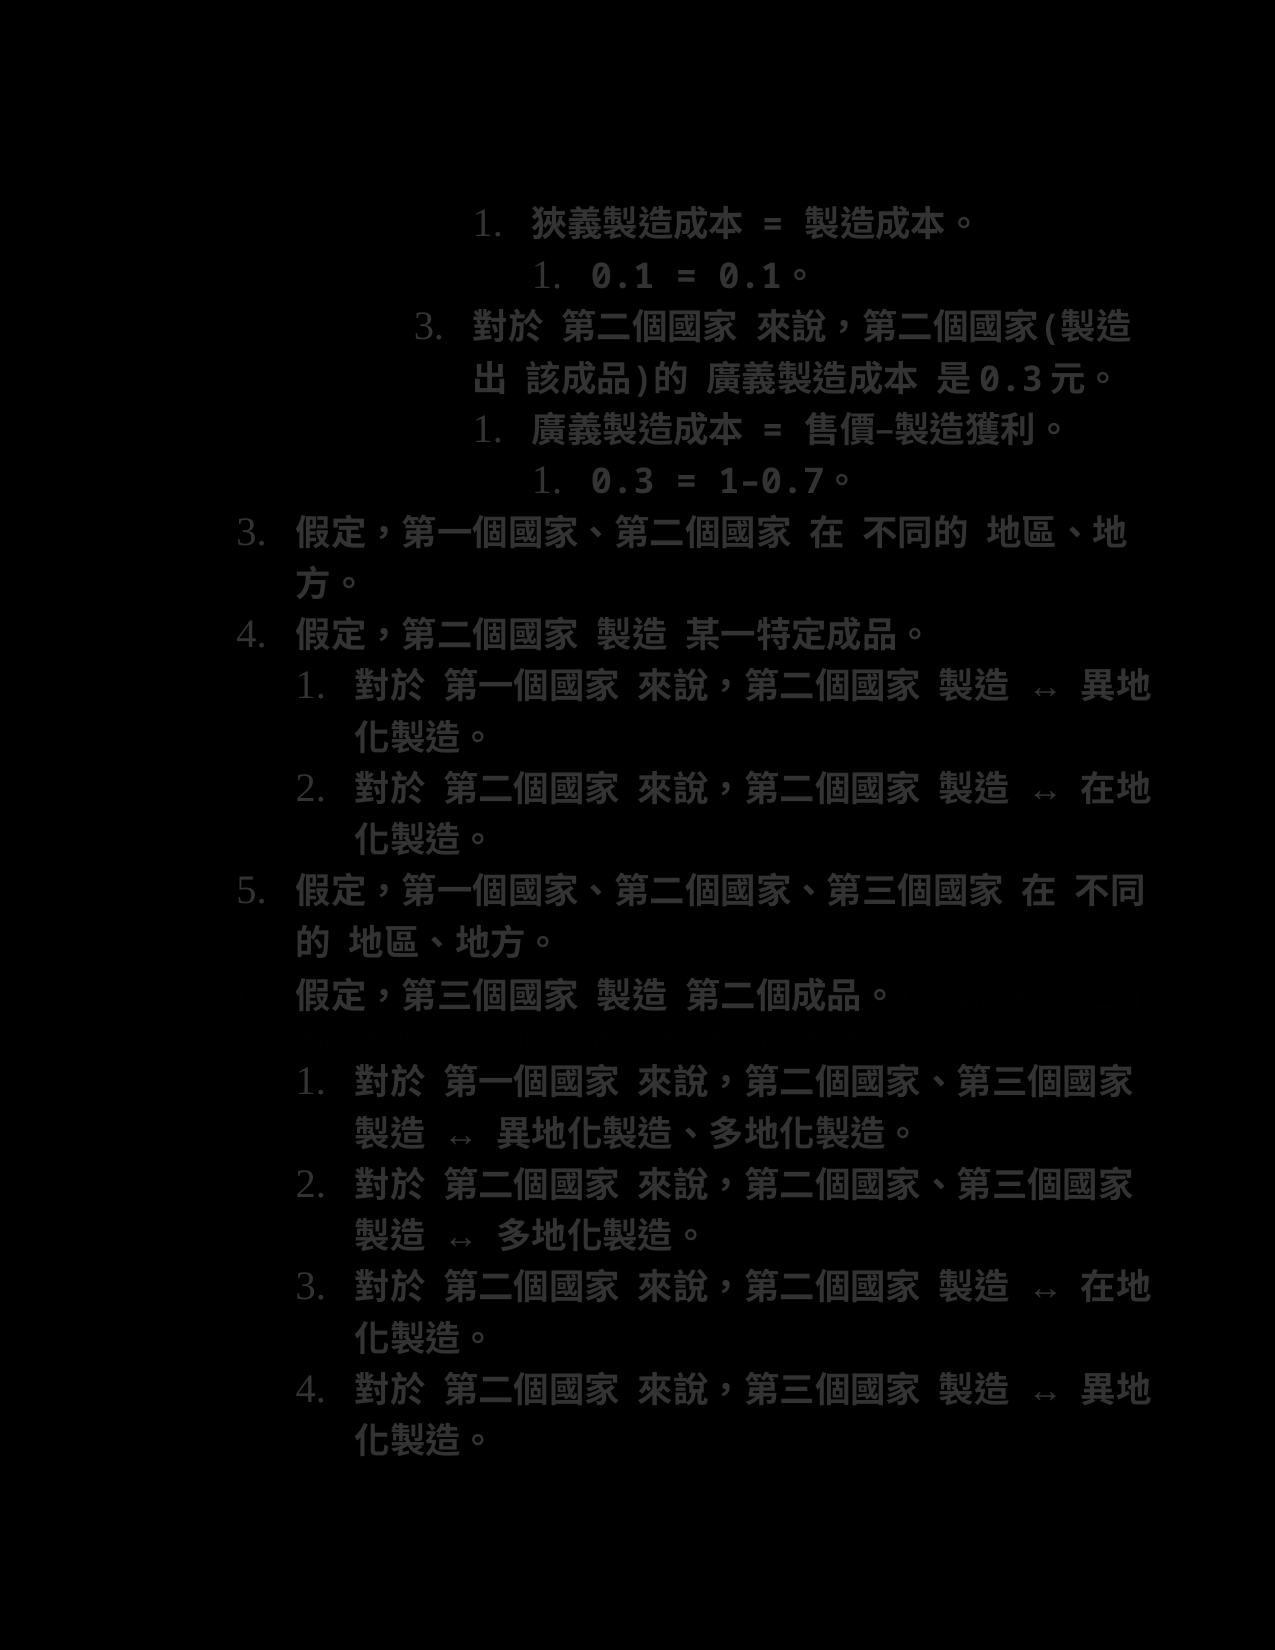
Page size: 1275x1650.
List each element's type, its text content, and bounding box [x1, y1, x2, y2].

list 0.1 = 0.1。 [532, 247, 1157, 298]
list 對於 第二個國家 來說，第二個國家、第三個國家 製造 ↔ 多地化製造。 [295, 1156, 1157, 1259]
list 0.3 = 1–0.7。 [532, 453, 1157, 504]
list 對於 第二個國家 來說，第二個國家(製造出 該成品)的 廣義製造成本 是0.3元。 [413, 298, 1157, 401]
list 對於 第二個國家 來說，第三個國家 製造 ↔ 異地化製造。 [295, 1361, 1157, 1464]
list 假定，第二個國家 製造 某一特定成品。 [236, 606, 1157, 658]
list 對於 第二個國家 來說，第二個國家 製造 ↔ 在地化製造。 [295, 760, 1157, 863]
list 對於 第一個國家 來說，第二個國家 製造 ↔ 異地化製造。 [295, 658, 1157, 760]
list 假定，第一個國家、第二個國家、第三個國家 在 不同的 地區、地方。 [236, 863, 1157, 965]
list 對於 第二個國家 來說，第二個國家 製造 ↔ 在地化製造。 [295, 1259, 1157, 1361]
list 對於 第一個國家 來說，第二個國家、第三個國家 製造 ↔ 異地化製造、多地化製造。 [295, 1054, 1157, 1156]
list 廣義製造成本 = 售價–製造獲利。 [472, 401, 1157, 453]
list 假定，第一個國家、第二個國家 在 不同的 地區、地方。 [236, 504, 1157, 606]
list 假定，第三個國家 製造 第二個成品。{該成品的種類、第二個誠品的種類 有機率 相同、不同、是同一種、不是同一種} [236, 965, 1157, 1054]
list 狹義製造成本 = 製造成本。 [472, 196, 1157, 247]
